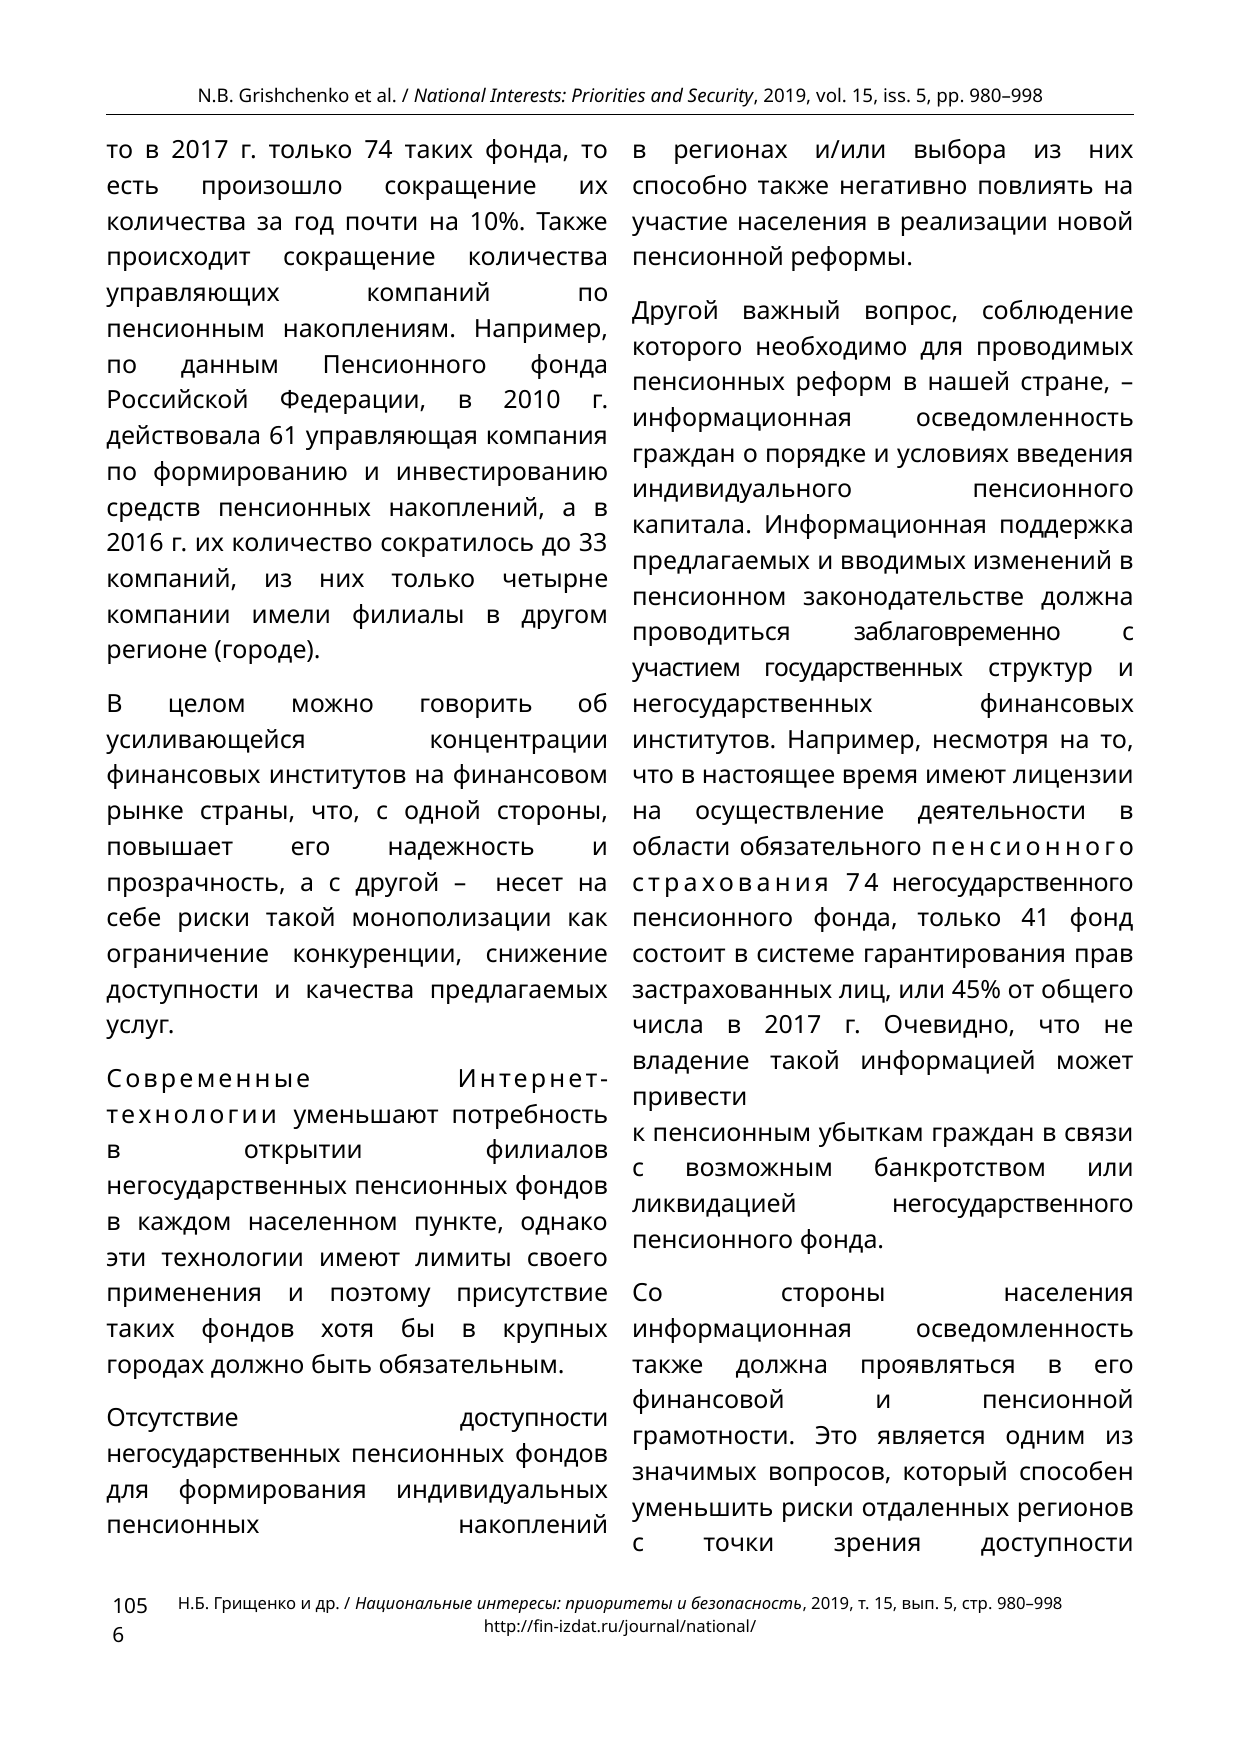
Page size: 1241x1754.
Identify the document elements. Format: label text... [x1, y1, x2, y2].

text в регионах и/или выбора из них способно также негативно повлиять на участие населения в реализации новой пенсионной реформы. [632, 132, 1134, 273]
text В целом можно говорить об усиливающейся концентрации финансовых институтов на финансовом рынке страны, что, с одной стороны, повышает его надежность и прозрачность, а с другой – несет на себе риски такой монополизации как ограничение конкуренции, снижение доступности и качества предлагаемых услуг. [106, 686, 608, 1041]
text то в 2017 г. только 74 таких фонда, то есть произошло сокращение их количества за год почти на 10%. Также происходит сокращение количества управляющих компаний по пенсионным накоплениям. Например, по данным Пенсионного фонда Российской Федерации, в 2010 г. действовала 61 управляющая компания по формированию и инвестированию средств пенсионных накоплений, а в 2016 г. их количество сократилось до 33 компаний, из них только четырне компании имели филиалы в другом регионе (городе). [106, 132, 608, 666]
text Со стороны населения информационная осведомленность также должна проявляться в его финансовой и пенсионной грамотности. Это является одним из значимых вопросов, который способен уменьшить риски отдаленных регионов с точки зрения доступности [632, 1275, 1134, 1559]
text Отсутствие доступности негосударственных пенсионных фондов для формирования индивидуальных пенсионных накоплений [106, 1400, 608, 1541]
text Современные Интернет-технологии уменьшают потребность в открытии филиалов негосударственных пенсионных фондов в каждом населенном пункте, однако эти технологии имеют лимиты своего применения и поэтому присутствие таких фондов хотя бы в крупных городах должно быть обязательным. [106, 1061, 608, 1380]
text Другой важный вопрос, соблюдение которого необходимо для проводимых пенсионных реформ в нашей стране, – информационная осведомленность граждан о порядке и условиях введения индивидуального пенсионного капитала. Информационная поддержка предлагаемых и вводимых изменений в пенсионном законодательстве должна проводиться заблаговременно с участием государственных структур и негосударственных финансовых институтов. Например, несмотря на то, что в настоящее время имеют лицензии на осуществление деятельности в области обязательного пенсионного страхования 74 негосударственного пенсионного фонда, только 41 фонд состоит в системе гарантирования прав застрахованных лиц, или 45% от общего числа в 2017 г. Очевидно, что не владение такой информацией может привести к пенсионным убыткам граждан в связи с возможным банкротством или ликвидацией негосударственного пенсионного фонда. [632, 292, 1134, 1256]
